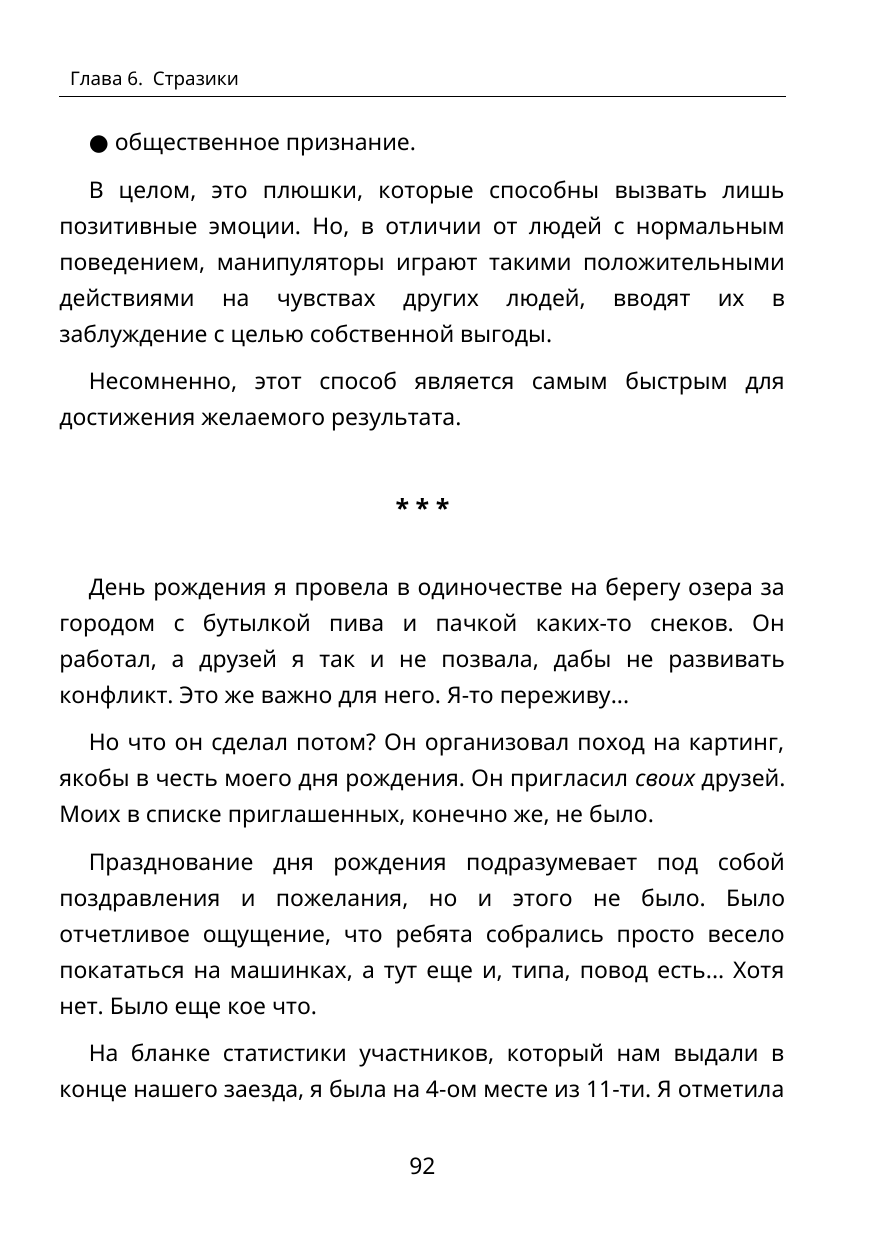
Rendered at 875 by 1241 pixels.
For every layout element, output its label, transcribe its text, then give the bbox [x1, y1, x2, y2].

text Празднование дня рождения подразумевает под собой поздравления и пожелания, но и этого не было. Было отчетливое ощущение, что ребята собрались просто весело покататься на машинках, а тут еще и, типа, повод есть... Хотя нет. Было еще кое что. [59, 846, 786, 1021]
list общественное признание. [88, 126, 786, 157]
text Несомненно, этот способ является самым быстрым для достижения желаемого результата. [59, 365, 786, 432]
text Но что он сделал потом? Он организовал поход на картинг, якобы в честь моего дня рождения. Он пригласил своих друзей. Моих в списке приглашенных, конечно же, не было. [59, 726, 786, 829]
subtitle * * * [59, 490, 786, 524]
text В целом, это плюшки, которые способны вызвать лишь позитивные эмоции. Но, в отличии от людей с нормальным поведением, манипуляторы играют такими положительными действиями на чувствах других людей, вводят их в заблуждение с целью собственной выгоды. [59, 174, 786, 349]
text На бланке статистики участников, который нам выдали в конце нашего заезда, я была на 4-ом месте из 11-ти. Я отметила [59, 1037, 786, 1104]
text День рождения я провела в одиночестве на берегу озера за городом с бутылкой пива и пачкой каких-то снеков. Он работал, а друзей я так и не позвала, дабы не развивать конфликт. Это же важно для него. Я-то переживу... [59, 571, 786, 710]
